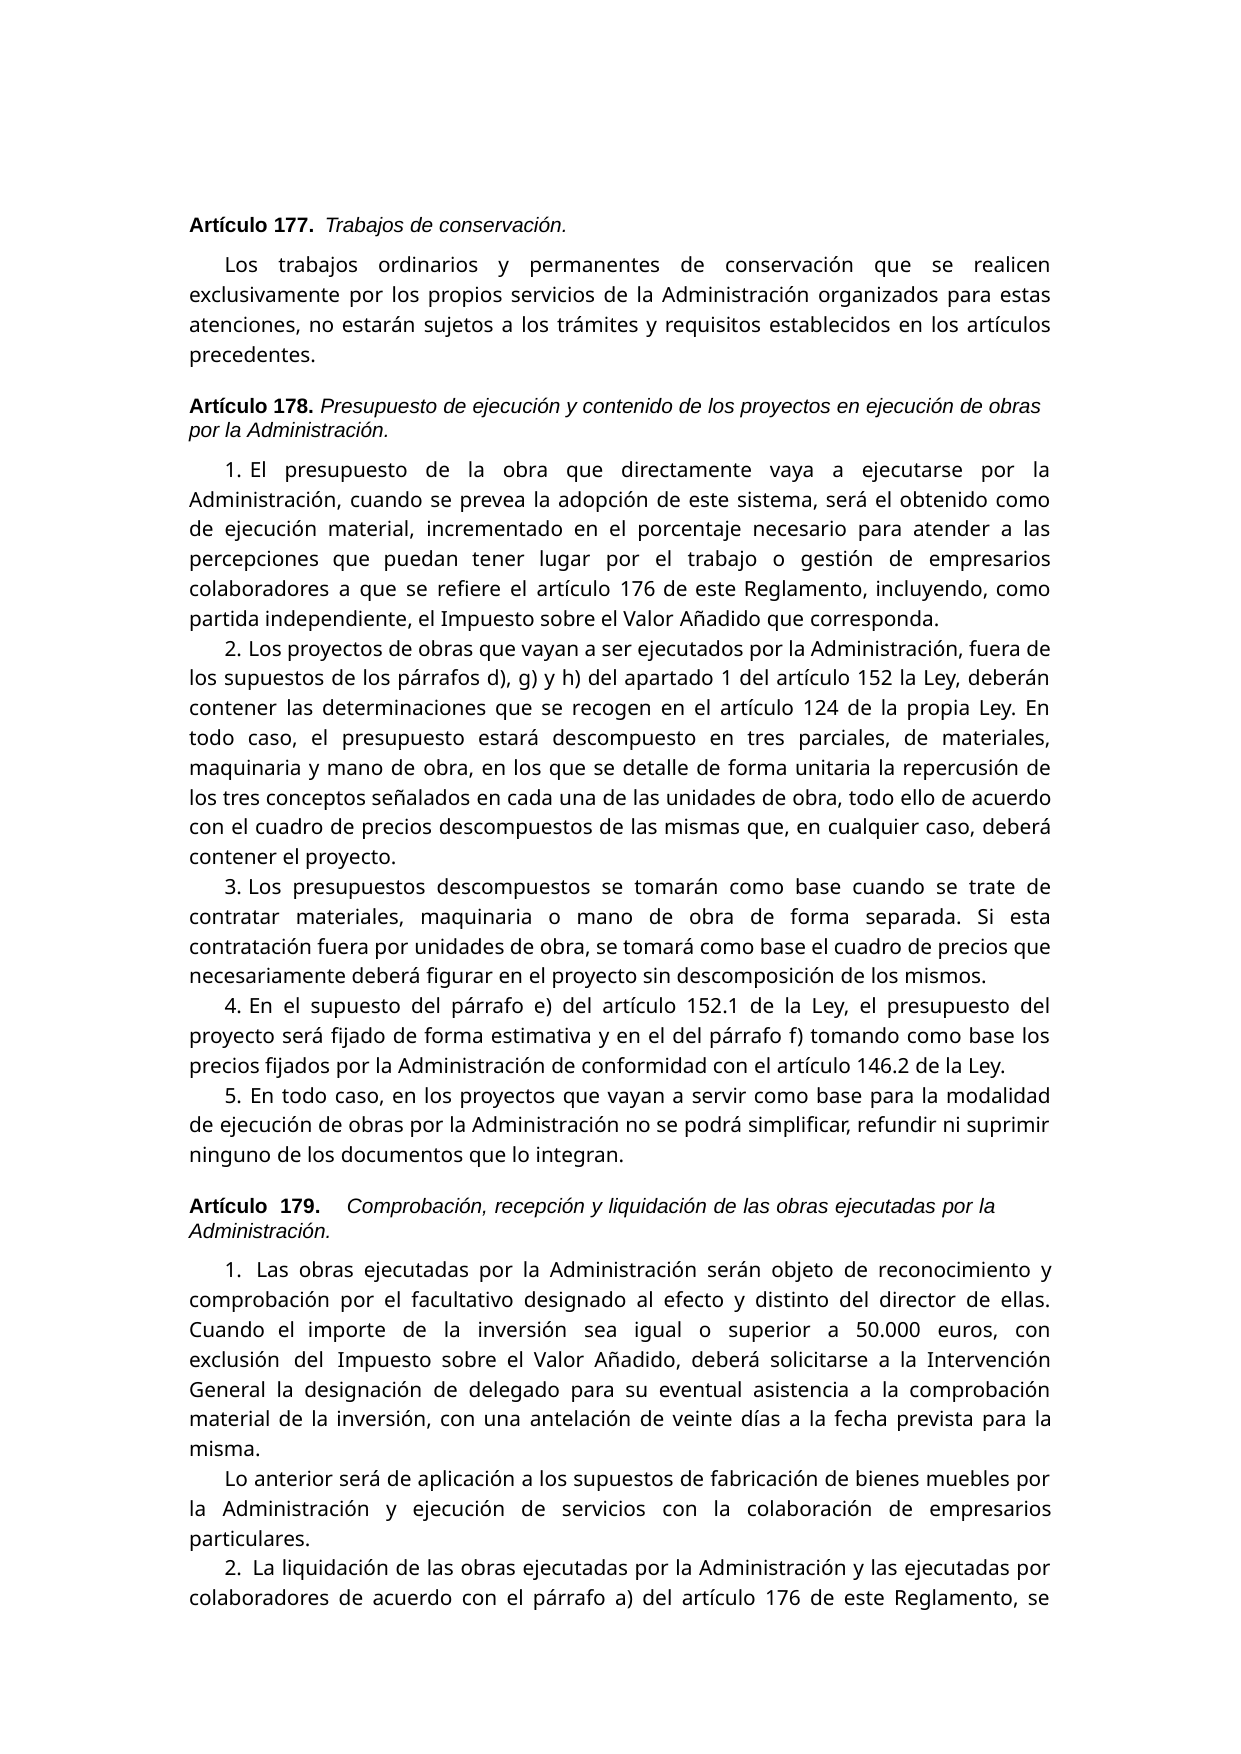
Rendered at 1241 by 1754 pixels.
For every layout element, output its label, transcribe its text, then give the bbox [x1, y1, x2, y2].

list El presupuesto de la obra que directamente vaya a ejecutarse por la Administración, cuando se prevea la adopción de este sistema, será el obtenido como de ejecución material, incrementado en el porcentaje necesario para atender a las percepciones que puedan tener lugar por el trabajo o gestión de empresarios colaboradores a que se refiere el artículo 176 de este Reglamento, incluyendo, como partida independiente, el Impuesto sobre el Valor Añadido que corresponda. [189, 455, 1051, 632]
text Artículo 178. Presupuesto de ejecución y contenido de los proyectos en ejecución de obras por la Administración. [189, 393, 1051, 442]
list Los presupuestos descompuestos se tomarán como base cuando se trate de contratar materiales, maquinaria o mano de obra de forma separada. Si esta contratación fuera por unidades de obra, se tomará como base el cuadro de precios que necesariamente deberá figurar en el proyecto sin descomposición de los mismos. [189, 872, 1052, 990]
text Artículo 179. Comprobación, recepción y liquidación de las obras ejecutadas por la Administración. [189, 1194, 1007, 1242]
list La liquidación de las obras ejecutadas por la Administración y las ejecutadas por colaboradores de acuerdo con el párrafo a) del artículo 176 de este Reglamento, se [189, 1553, 1051, 1612]
text Los trabajos ordinarios y permanentes de conservación que se realicen exclusivamente por los propios servicios de la Administración organizados para estas atenciones, no estarán sujetos a los trámites y requisitos establecidos en los artículos precedentes. [189, 250, 1051, 368]
text Lo anterior será de aplicación a los supuestos de fabricación de bienes muebles por la Administración y ejecución de servicios con la colaboración de empresarios particulares. [189, 1464, 1051, 1552]
list En el supuesto del párrafo e) del artículo 152.1 de la Ley, el presupuesto del proyecto será fijado de forma estimativa y en el del párrafo f) tomando como base los precios fijados por la Administración de conformidad con el artículo 146.2 de la Ley. [189, 991, 1052, 1079]
text Artículo 177. Trabajos de conservación. [189, 213, 1184, 237]
list Las obras ejecutadas por la Administración serán objeto de reconocimiento y comprobación por el facultativo designado al efecto y distinto del director de ellas. Cuando el importe de la inversión sea igual o superior a 50.000 euros, con exclusión del Impuesto sobre el Valor Añadido, deberá solicitarse a la Intervención General la designación de delegado para su eventual asistencia a la comprobación material de la inversión, con una antelación de veinte días a la fecha prevista para la misma. [189, 1256, 1051, 1463]
list Los proyectos de obras que vayan a ser ejecutados por la Administración, fuera de los supuestos de los párrafos d), g) y h) del apartado 1 del artículo 152 la Ley, deberán contener las determinaciones que se recogen en el artículo 124 de la propia Ley. En todo caso, el presupuesto estará descompuesto en tres parciales, de materiales, maquinaria y mano de obra, en los que se detalle de forma unitaria la repercusión de los tres conceptos señalados en cada una de las unidades de obra, todo ello de acuerdo con el cuadro de precios descompuestos de las mismas que, en cualquier caso, deberá contener el proyecto. [189, 634, 1051, 871]
list En todo caso, en los proyectos que vayan a servir como base para la modalidad de ejecución de obras por la Administración no se podrá simplificar, refundir ni suprimir ninguno de los documentos que lo integran. [189, 1081, 1051, 1169]
